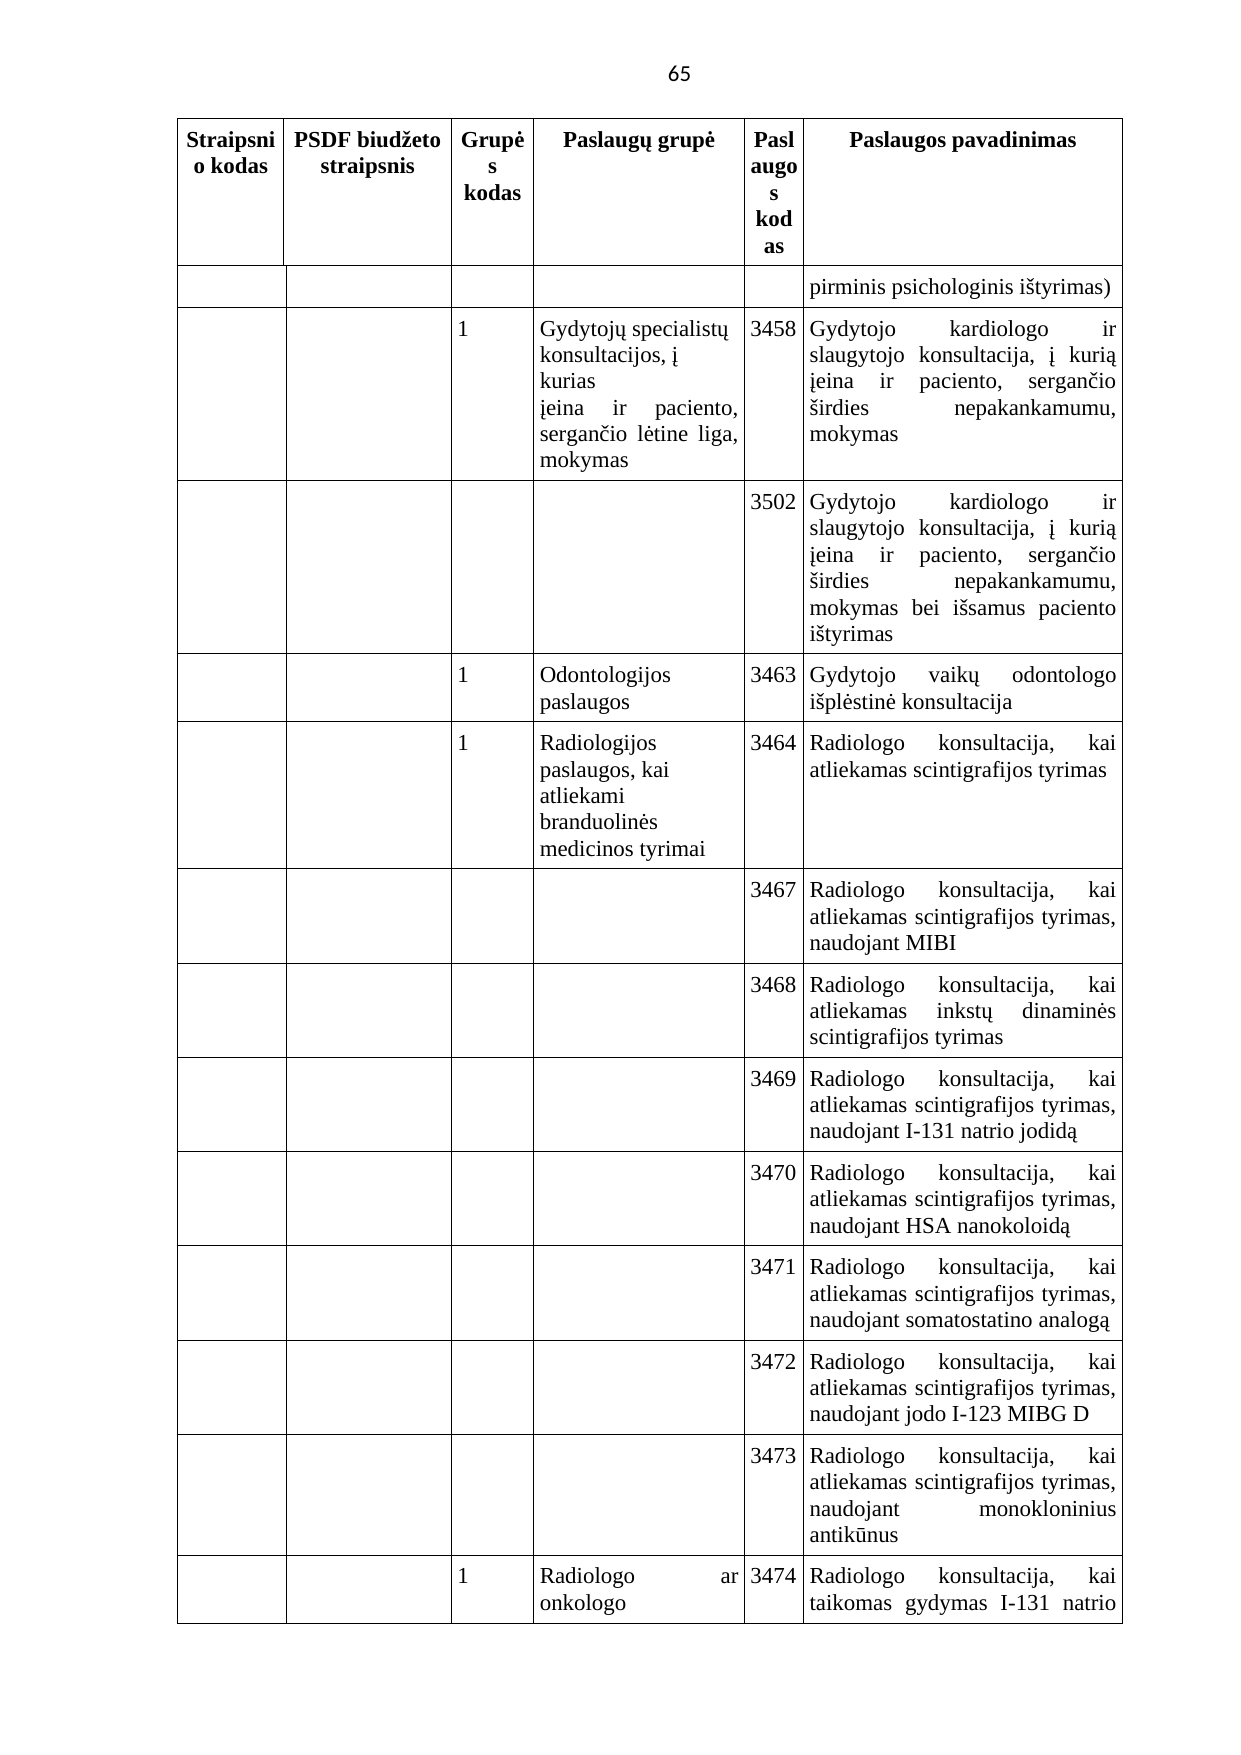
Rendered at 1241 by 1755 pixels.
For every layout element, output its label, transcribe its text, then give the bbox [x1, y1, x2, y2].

table_cell [452, 266, 533, 307]
table_cell [287, 1556, 451, 1622]
table_cell 3469 [745, 1058, 803, 1151]
table_header Paslaugų grupė [534, 119, 744, 265]
table_cell 3464 [745, 722, 803, 868]
table_cell [534, 1058, 744, 1151]
table_cell [287, 964, 451, 1057]
table_cell [178, 266, 286, 307]
table_cell [287, 1152, 451, 1245]
table_cell Gydytojo kardiologo ir slaugytojo konsultacija, į kurią įeina ir paciento, sergančio širdies nepakankamumu, mokymas bei išsamus paciento ištyrimas [804, 481, 1122, 653]
table_cell [534, 1152, 744, 1245]
table_cell Radiologo konsultacija, kai atliekamas scintigrafijos tyrimas, naudojant MIBI [804, 869, 1122, 962]
table_header Grupės kodas [452, 119, 533, 265]
table_cell [287, 722, 451, 868]
table_cell [534, 1246, 744, 1339]
table_cell [452, 1246, 533, 1339]
table_cell [178, 964, 286, 1057]
table_cell [745, 266, 803, 307]
table_cell [287, 308, 451, 480]
table_cell [534, 964, 744, 1057]
table_cell [534, 1435, 744, 1554]
table_cell Radiologo konsultacija, kai atliekamas scintigrafijos tyrimas, naudojant monokloninius antikūnus [804, 1435, 1122, 1554]
table_cell [287, 266, 451, 307]
table_cell [287, 869, 451, 962]
table_cell Radiologijos paslaugos, kai atliekami branduolinės medicinos tyrimai [534, 722, 744, 868]
table_cell Radiologo konsultacija, kai atliekamas scintigrafijos tyrimas, naudojant jodo I-123 MIBG D [804, 1341, 1122, 1434]
table_cell Radiologo konsultacija, kai taikomas gydymas I-131 natrio [804, 1556, 1122, 1622]
table_cell Gydytojo kardiologo ir slaugytojo konsultacija, į kurią įeina ir paciento, sergančio širdies nepakankamumu, mokymas [804, 308, 1122, 480]
table_cell [452, 964, 533, 1057]
table_cell [287, 1435, 451, 1554]
table_cell 1 [452, 654, 533, 721]
table_cell [178, 1435, 286, 1554]
table_cell [178, 869, 286, 962]
table_cell 3468 [745, 964, 803, 1057]
table_cell 3463 [745, 654, 803, 721]
table_header Straipsnio kodas [178, 119, 283, 265]
table_cell 3458 [745, 308, 803, 480]
table_cell [287, 481, 451, 653]
table_cell Radiologo konsultacija, kai atliekamas inkstų dinaminės scintigrafijos tyrimas [804, 964, 1122, 1057]
table_cell 3472 [745, 1341, 803, 1434]
table_cell [178, 1341, 286, 1434]
table_cell 1 [452, 722, 533, 868]
table_cell [452, 1341, 533, 1434]
table_header Paslaugos kodas [745, 119, 803, 265]
table_cell [178, 1152, 286, 1245]
table_cell 3502 [745, 481, 803, 653]
table_cell 1 [452, 308, 533, 480]
table_cell 3473 [745, 1435, 803, 1554]
table_cell 3474 [745, 1556, 803, 1622]
table_cell Odontologijos paslaugos [534, 654, 744, 721]
table_cell [178, 1246, 286, 1339]
table_cell Radiologo konsultacija, kai atliekamas scintigrafijos tyrimas, naudojant somatostatino analogą [804, 1246, 1122, 1339]
table_cell [534, 266, 744, 307]
table_cell [452, 1435, 533, 1554]
table_cell [534, 869, 744, 962]
table_header PSDF biudžeto straipsnis [284, 119, 451, 265]
table_cell Radiologo konsultacija, kai atliekamas scintigrafijos tyrimas, naudojant I-131 natrio jodidą [804, 1058, 1122, 1151]
table_cell [178, 654, 286, 721]
table_cell [452, 481, 533, 653]
table_cell [178, 481, 286, 653]
table_cell Radiologo konsultacija, kai atliekamas scintigrafijos tyrimas, naudojant HSA nanokoloidą [804, 1152, 1122, 1245]
table_cell [178, 1556, 286, 1622]
table_cell Gydytojo vaikų odontologo išplėstinė konsultacija [804, 654, 1122, 721]
table_cell Radiologo konsultacija, kai atliekamas scintigrafijos tyrimas [804, 722, 1122, 868]
table_cell [534, 1341, 744, 1434]
table_cell [534, 481, 744, 653]
table_cell [178, 308, 286, 480]
table_cell [178, 1058, 286, 1151]
table_cell 3467 [745, 869, 803, 962]
table_cell [287, 654, 451, 721]
table_cell [452, 1058, 533, 1151]
table_cell [452, 1152, 533, 1245]
table_header Paslaugos pavadinimas [804, 119, 1122, 265]
table_cell Radiologo ar onkologo [534, 1556, 744, 1622]
table_cell [452, 869, 533, 962]
table_cell pirminis psichologinis ištyrimas) [804, 266, 1122, 307]
table_cell [287, 1246, 451, 1339]
table_cell [178, 722, 286, 868]
table_cell 1 [452, 1556, 533, 1622]
table_cell 3471 [745, 1246, 803, 1339]
table_cell [287, 1341, 451, 1434]
table_cell Gydytojų specialistų konsultacijos, į kurias įeina ir paciento, sergančio lėtine liga, mokymas [534, 308, 744, 480]
table_cell [287, 1058, 451, 1151]
table_cell 3470 [745, 1152, 803, 1245]
